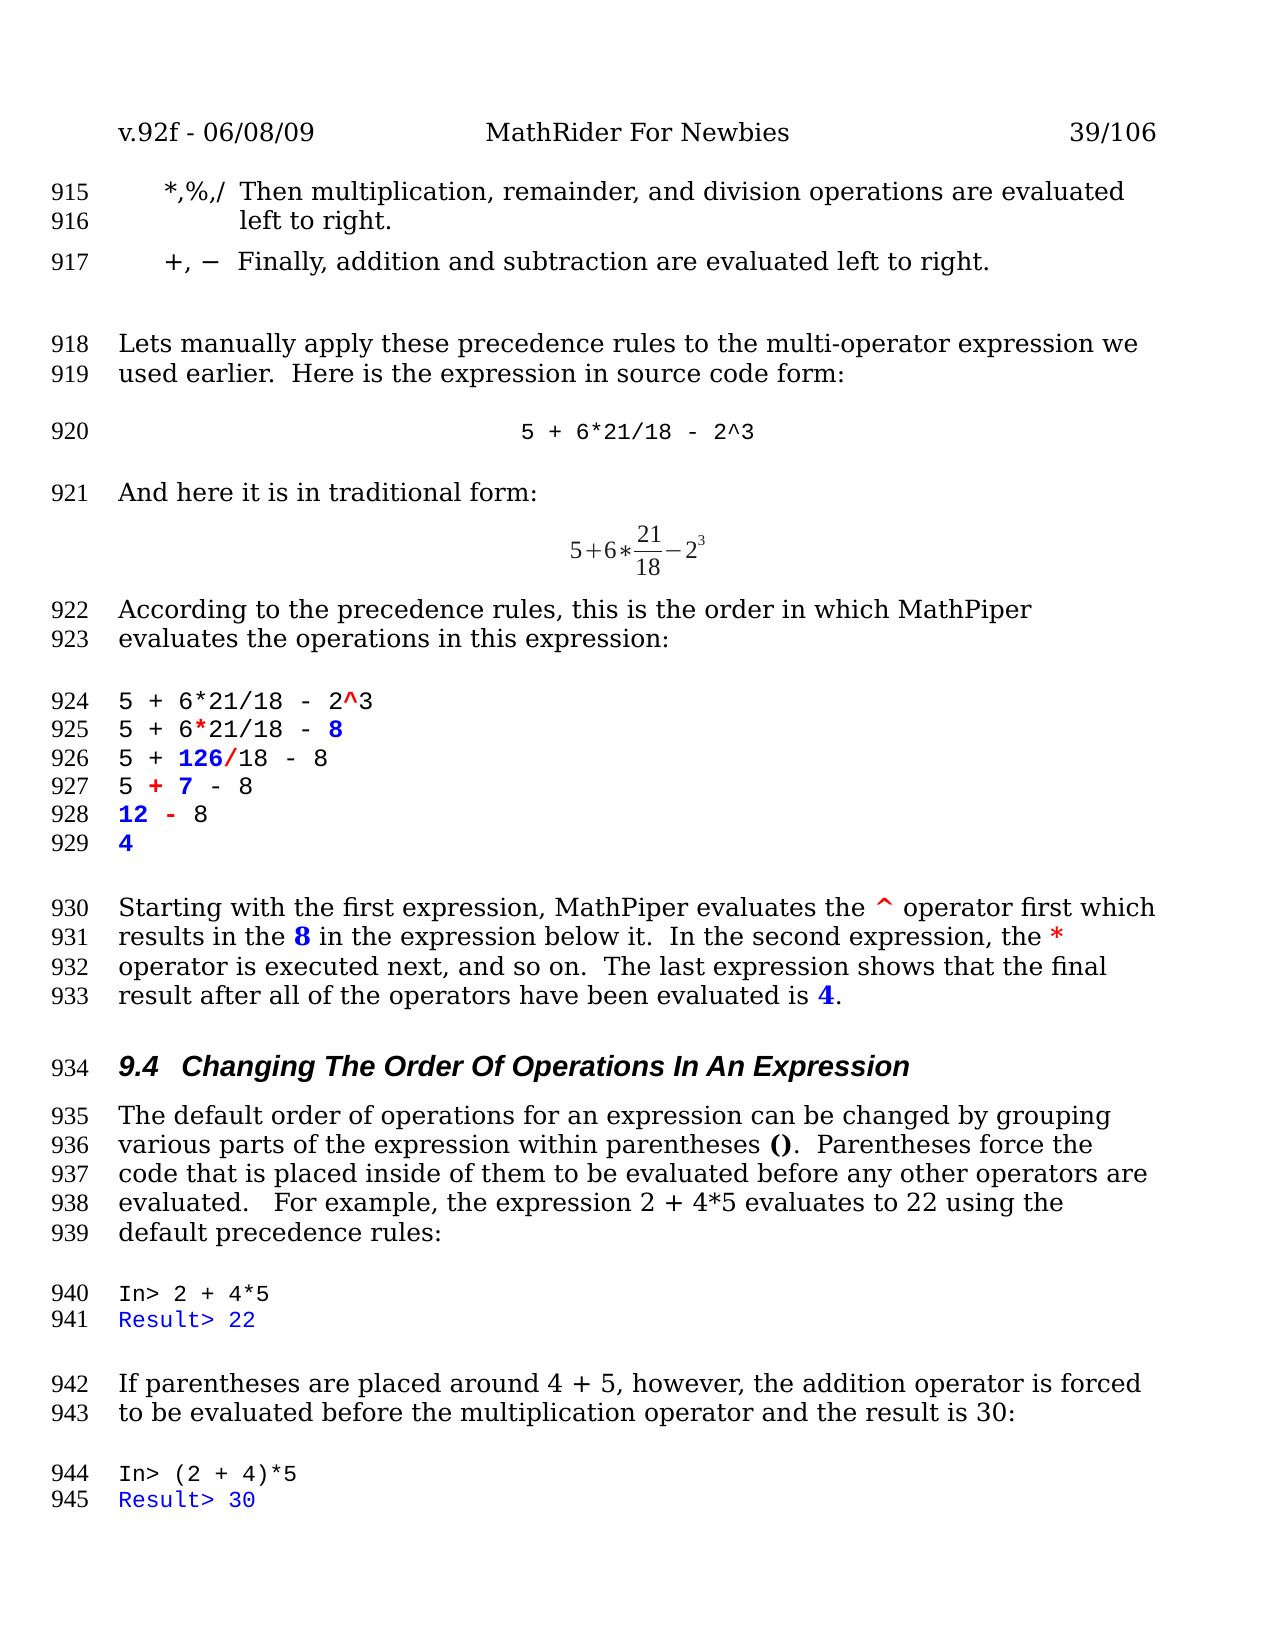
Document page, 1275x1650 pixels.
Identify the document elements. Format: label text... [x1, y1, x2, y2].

subtitle Changing The Order Of Operations In An Expression [118, 1049, 1157, 1083]
text In> 2 + 4*5 [118, 1282, 1157, 1308]
text 12 - 8 [118, 802, 1157, 830]
text 4 [118, 830, 1157, 859]
text If parentheses are placed around 4 + 5, however, the addition operator is forced to be evaluated before the multiplication operator and the result is 30: [118, 1369, 1157, 1428]
text Starting with the first expression, MathPiper evaluates the ^ operator first which results in the 8 in the expression below it. In the second expression, the * operator is executed next, and so on. The last expression shows that the final result after all of the operators have been evaluated is 4. [118, 893, 1157, 1010]
text 5 + 6*21/18 - 2^3 [118, 420, 1157, 446]
text *,%,/ Then multiplication, remainder, and division operations are evaluated left to right. [164, 177, 1157, 235]
text Result> 30 [118, 1489, 1157, 1515]
text The default order of operations for an expression can be changed by grouping various parts of the expression within parentheses (). Parentheses force the code that is placed inside of them to be evaluated before any other operators are evaluated. For example, the expression 2 + 4*5 evaluates to 22 using the default precedence rules: [118, 1101, 1157, 1247]
text Result> 22 [118, 1308, 1157, 1334]
text 5 + 7 - 8 [118, 774, 1157, 802]
text And here it is in traditional form: [118, 478, 1157, 507]
text According to the precedence rules, this is the order in which MathPiper evaluates the operations in this expression: [118, 595, 1157, 653]
text Lets manually apply these precedence rules to the multi-operator expression we used earlier. Here is the expression in source code form: [118, 330, 1157, 388]
text +, − Finally, addition and subtraction are evaluated left to right. [163, 247, 1157, 276]
text 5 + 6*21/18 - 2^3 [118, 689, 1157, 717]
text In> (2 + 4)*5 [118, 1463, 1157, 1489]
text 5 + 126/18 - 8 [118, 745, 1157, 774]
text 5 + 6*21/18 - 8 [118, 717, 1157, 745]
